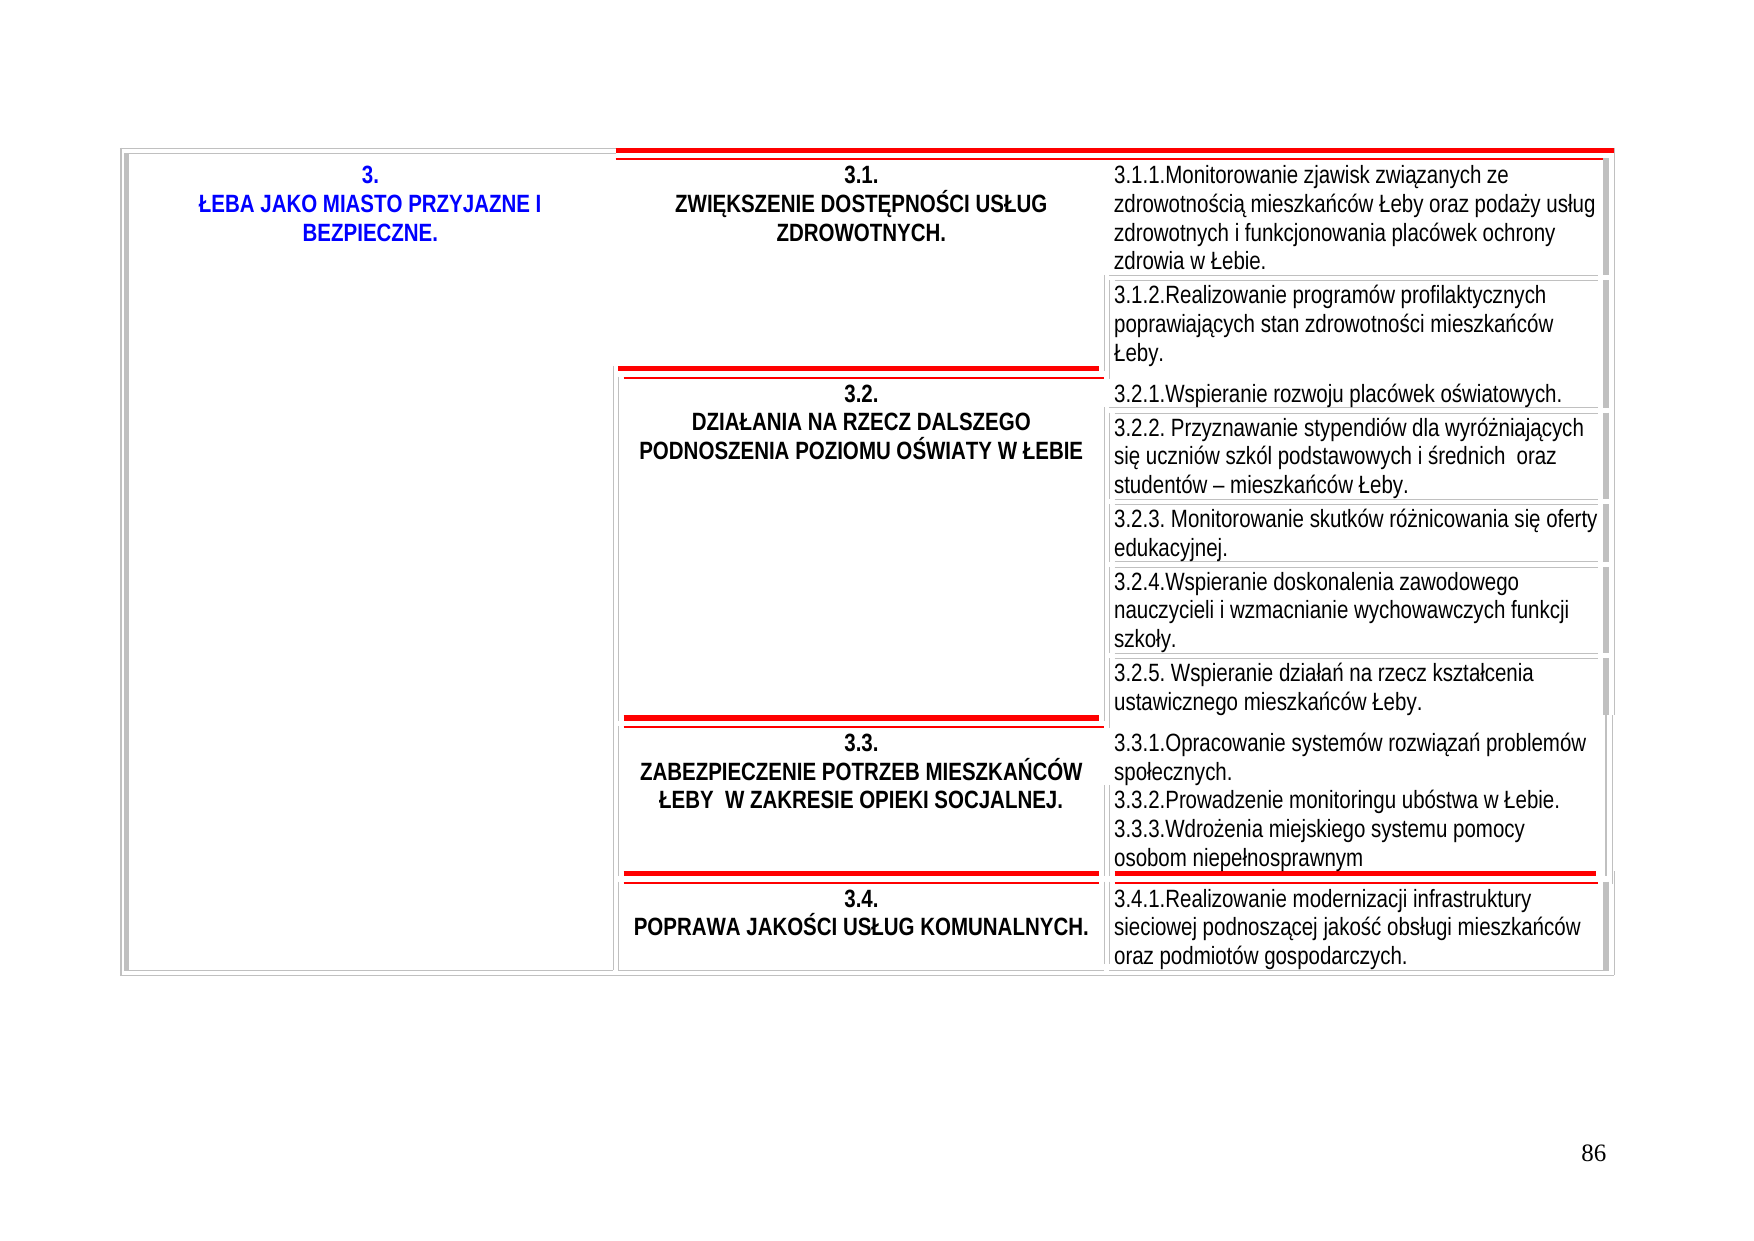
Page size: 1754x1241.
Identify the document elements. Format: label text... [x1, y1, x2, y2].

table_cell [125, 149, 616, 153]
table_header 3.1.1.Monitorowanie zjawisk związanych ze zdrowotnością mieszkańców Łeby oraz podaży usług zdrowotnych i funkcjonowania placówek ochrony zdrowia w Łebie. [1107, 160, 1603, 275]
table_cell 3.1.2.Realizowanie programów profilaktycznych poprawiających stan zdrowotności mieszkańców Łeby. [1107, 275, 1609, 366]
table_cell 3.3. ZABEZPIECZENIE POTRZEB MIESZKAŃCÓW ŁEBY W ZAKRESIE OPIEKI SOCJALNEJ. [616, 715, 1107, 871]
table_header [616, 153, 1107, 158]
table_cell 3.2.5. Wspieranie działań na rzecz kształcenia ustawicznego mieszkańców Łeby. [1107, 653, 1609, 715]
table_cell 3.3.2.Prowadzenie monitoringu ubóstwa w Łebie. [1110, 785, 1605, 814]
table_cell 3.4.1.Realizowanie modernizacji infrastruktury sieciowej podnoszącej jakość obsługi mieszkańców oraz podmiotów gospodarczych. [1107, 871, 1609, 969]
table_cell 3.2.3. Monitorowanie skutków różnicowania się oferty edukacyjnej. [1107, 499, 1609, 561]
table_header 3.2.1.Wspieranie rozwoju placówek oświatowych. [1107, 366, 1603, 407]
table_header 3.1. ZWIĘKSZENIE DOSTĘPNOŚCI USŁUG ZDROWOTNYCH. [616, 160, 1107, 366]
table_header 3.3.1.Opracowanie systemów rozwiązań problemów społecznych. [1107, 715, 1605, 785]
table_cell 3.2.4.Wspieranie doskonalenia zawodowego nauczycieli i wzmacnianie wychowawczych funkcji szkoły. [1107, 561, 1609, 653]
table_cell 3.4. POPRAWA JAKOŚCI USŁUG KOMUNALNYCH. [616, 871, 1107, 969]
table_cell 3.3.3.Wdrożenia miejskiego systemu pomocy osobom niepełnosprawnym [1110, 814, 1605, 871]
table_cell 3. ŁEBA JAKO MIASTO PRZYJAZNE I BEZPIECZNE. [129, 154, 616, 969]
table_cell 3.2.2. Przyznawanie stypendiów dla wyróżniających się uczniów szkól podstawowych i średnich oraz studentów – mieszkańców Łeby. [1107, 407, 1609, 499]
table_cell 3.2. DZIAŁANIA NA RZECZ DALSZEGO PODNOSZENIA POZIOMU OŚWIATY W ŁEBIE [616, 366, 1107, 715]
